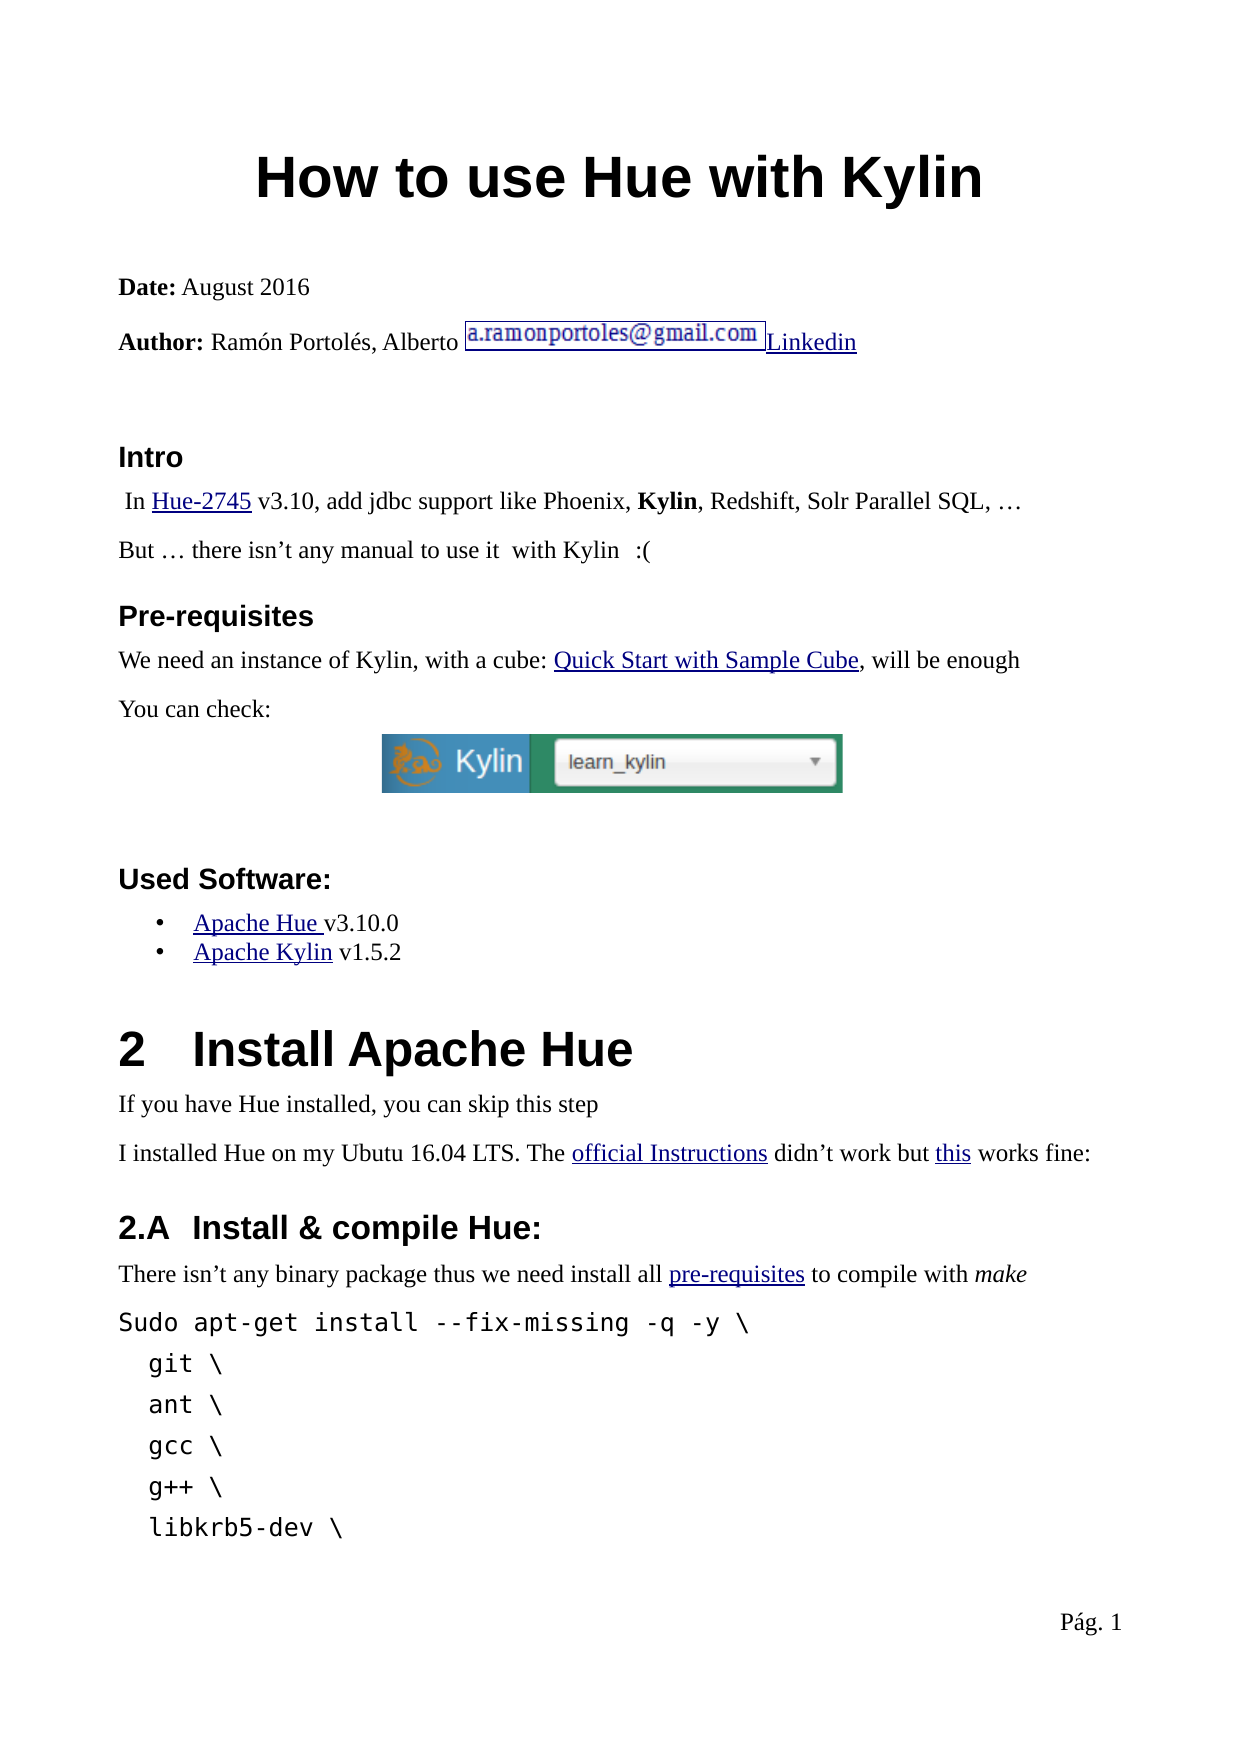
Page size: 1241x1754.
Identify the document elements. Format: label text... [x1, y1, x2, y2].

picture [466, 322, 765, 349]
text But … there isn’t any manual to use it with Kylin :( [118, 535, 1122, 564]
title How to use Hue with Kylin [118, 143, 1122, 210]
text There isn’t any binary package thus we need install all pre-requisites to compile with make [118, 1259, 1122, 1288]
text ant \ [118, 1390, 1122, 1419]
text You can check: [118, 694, 1122, 723]
text In Hue-2745 v3.10, add jdbc support like Phoenix, Kylin, Redshift, Solr Parallel SQL, … [118, 486, 1122, 515]
text g++ \ [118, 1472, 1122, 1501]
subtitle Intro [118, 440, 1122, 474]
text libkrb5-dev \ [118, 1513, 1122, 1542]
list Apache Kylin v1.5.2 [156, 937, 1122, 966]
subtitle Install Apache Hue [118, 1019, 1122, 1077]
text We need an instance of Kylin, with a cube: Quick Start with Sample Cube, will be enough [118, 645, 1122, 674]
text git \ [118, 1349, 1122, 1378]
text gcc \ [118, 1431, 1122, 1460]
text I installed Hue on my Ubutu 16.04 LTS. The official Instructions didn’t work but this works fine: [118, 1138, 1122, 1167]
text Author: Ramón Portolés, Alberto Linkedin [118, 321, 1122, 356]
subtitle Pre-requisites [118, 599, 1122, 633]
subtitle Used Software: [118, 862, 1122, 896]
text Date: August 2016 [118, 272, 1122, 301]
subtitle Install & compile Hue: [118, 1208, 1122, 1247]
list Apache Hue v3.10.0 [156, 908, 1122, 937]
text If you have Hue installed, you can skip this step [118, 1089, 1122, 1118]
text Sudo apt-get install --fix-missing -q -y \ [118, 1308, 1122, 1337]
picture [381, 734, 843, 793]
